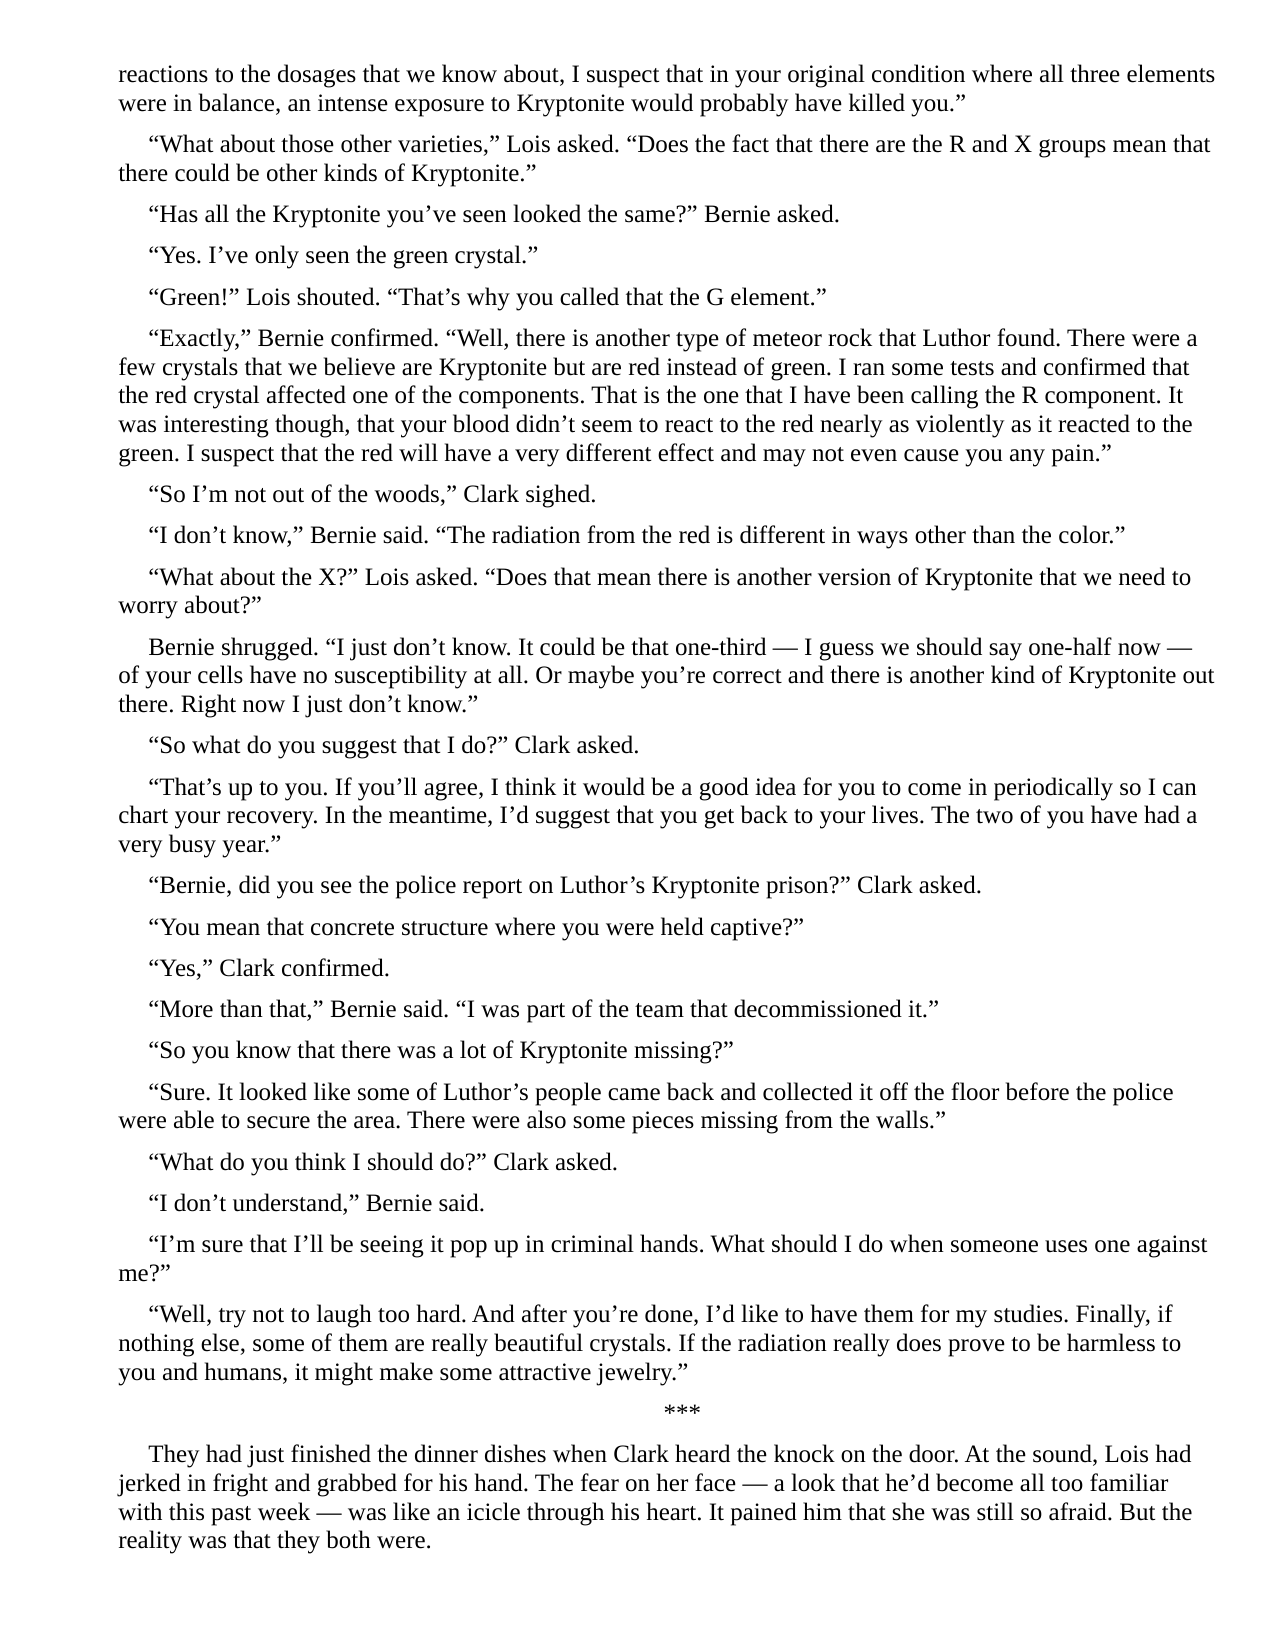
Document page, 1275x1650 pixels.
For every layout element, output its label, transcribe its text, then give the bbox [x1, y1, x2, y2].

text “Green!” Lois shouted. “That’s why you called that the G element.” [118, 282, 1216, 310]
text “I’m sure that I’ll be seeing it pop up in criminal hands. What should I do when someone uses one against me?” [118, 1229, 1216, 1287]
text “Yes,” Clark confirmed. [118, 953, 1216, 982]
text “What do you think I should do?” Clark asked. [118, 1147, 1216, 1175]
text “Has all the Kryptonite you’ve seen looked the same?” Bernie asked. [118, 199, 1216, 228]
text “Yes. I’ve only seen the green crystal.” [118, 240, 1216, 269]
text “That’s up to you. If you’ll agree, I think it would be a good idea for you to come in periodically so I can chart your recovery. In the meantime, I’d suggest that you get back to your lives. The two of you have had a very busy year.” [118, 772, 1216, 858]
text “I don’t understand,” Bernie said. [118, 1188, 1216, 1217]
text “Exactly,” Bernie confirmed. “Well, there is another type of meteor rock that Luthor found. There were a few crystals that we believe are Kryptonite but are red instead of green. I ran some tests and confirmed that the red crystal affected one of the components. That is the one that I have been calling the R component. It was interesting though, that your blood didn’t seem to react to the red nearly as violently as it reacted to the green. I suspect that the red will have a very different effect and may not even cause you any pain.” [118, 323, 1216, 467]
text “I don’t know,” Bernie said. “The radiation from the red is different in ways other than the color.” [118, 520, 1216, 549]
text “Well, try not to laugh too hard. And after you’re done, I’d like to have them for my studies. Finally, if nothing else, some of them are really beautiful crystals. If the radiation really does prove to be harmless to you and humans, it might make some attractive jewelry.” [118, 1299, 1216, 1385]
text “What about the X?” Lois asked. “Does that mean there is another version of Kryptonite that we need to worry about?” [118, 562, 1216, 619]
text “So what do you suggest that I do?” Clark asked. [118, 730, 1216, 759]
text “You mean that concrete structure where you were held captive?” [118, 912, 1216, 940]
text “Sure. It looked like some of Luthor’s people came back and collected it off the floor before the police were able to secure the area. There were also some pieces missing from the walls.” [118, 1077, 1216, 1134]
text They had just finished the dinner dishes when Clark heard the knock on the door. At the sound, Lois had jerked in fright and grabbed for his hand. The fear on her face — a look that he’d become all too familiar with this past week — was like an icicle through his heart. It pained him that she was still so afraid. But the reality was that they both were. [118, 1439, 1216, 1554]
text “More than that,” Bernie said. “I was part of the team that decommissioned it.” [118, 994, 1216, 1023]
text “Bernie, did you see the police report on Luthor’s Kryptonite prison?” Clark asked. [118, 870, 1216, 899]
text reactions to the dosages that we know about, I suspect that in your original condition where all three elements were in balance, an intense exposure to Kryptonite would probably have killed you.” [118, 59, 1216, 117]
text “So you know that there was a lot of Kryptonite missing?” [118, 1035, 1216, 1064]
text “So I’m not out of the woods,” Clark sighed. [118, 479, 1216, 508]
text Bernie shrugged. “I just don’t know. It could be that one-third — I guess we should say one-half now — of your cells have no susceptibility at all. Or maybe you’re correct and there is another kind of Kryptonite out there. Right now I just don’t know.” [118, 632, 1216, 718]
text “What about those other varieties,” Lois asked. “Does the fact that there are the R and X groups mean that there could be other kinds of Kryptonite.” [118, 129, 1216, 187]
text *** [118, 1398, 1216, 1427]
